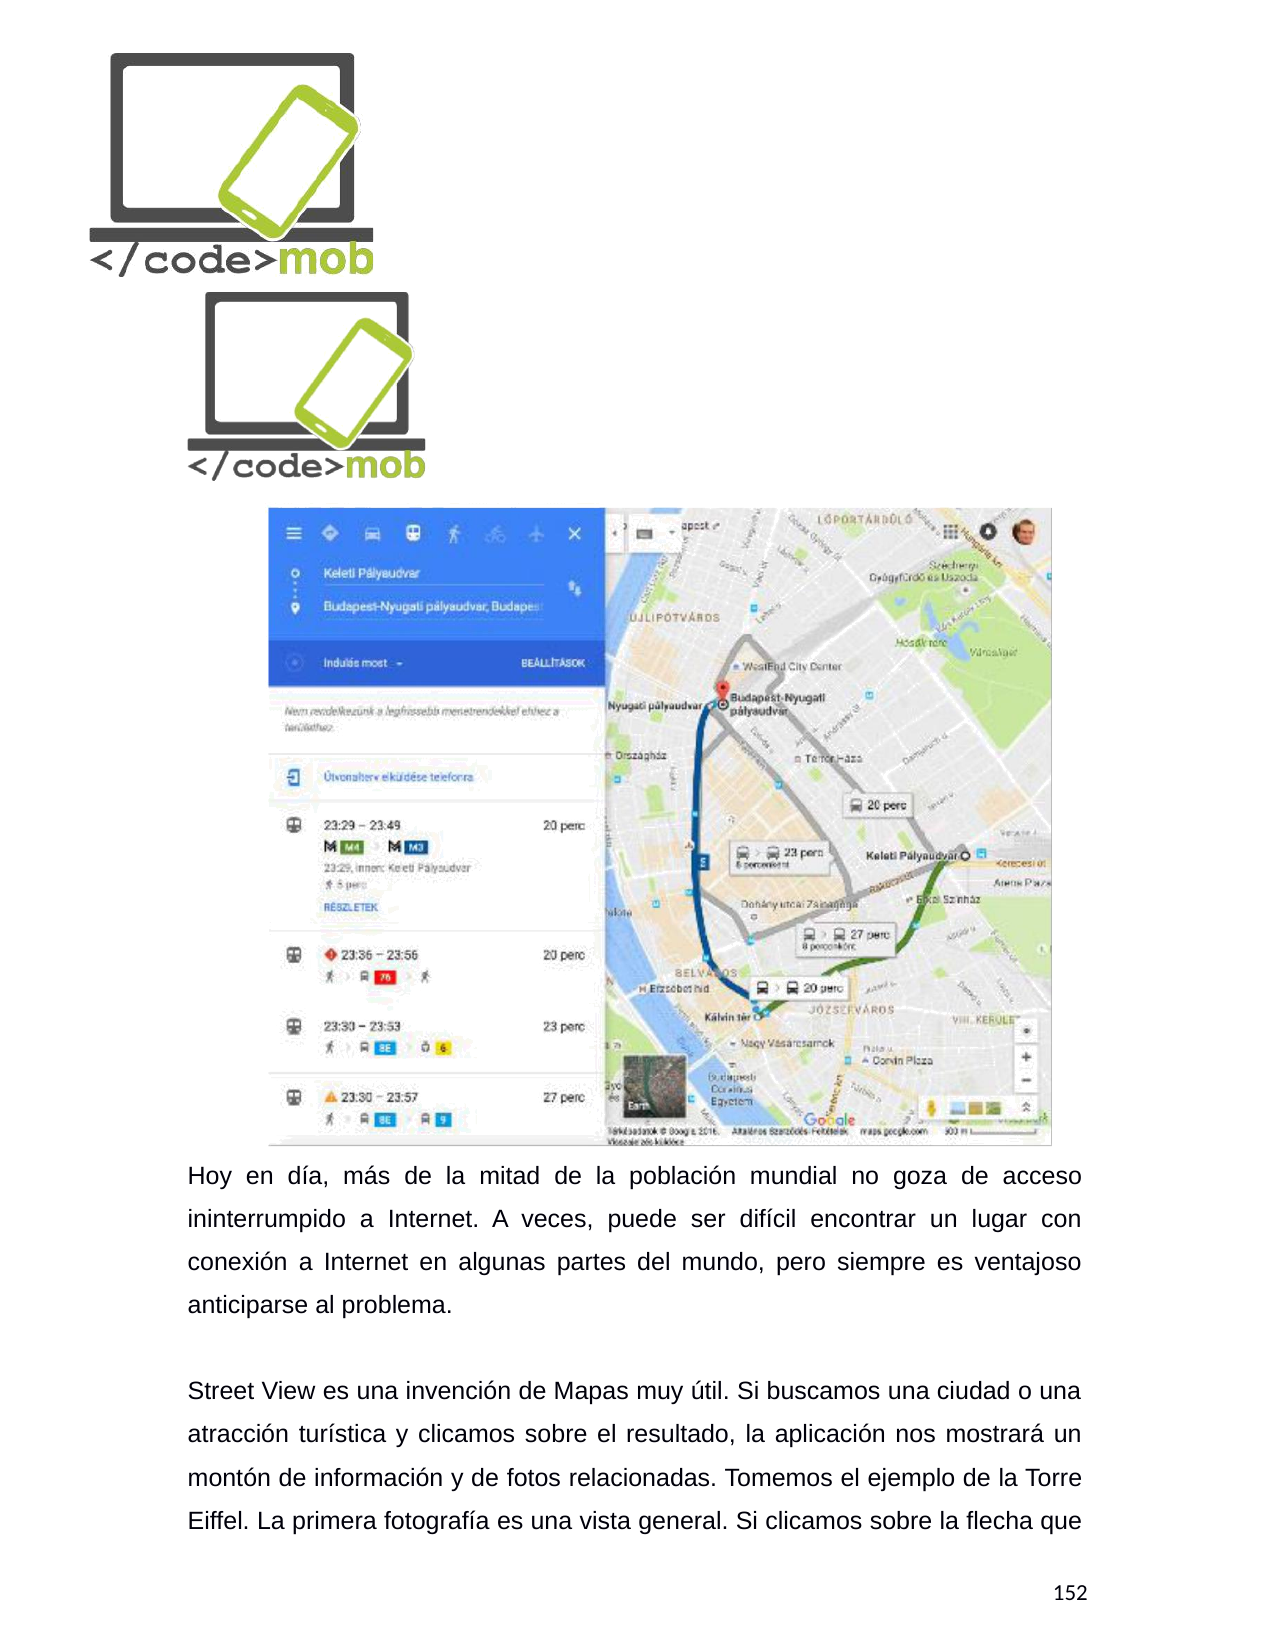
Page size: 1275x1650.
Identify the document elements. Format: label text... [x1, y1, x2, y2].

picture [89, 53, 374, 277]
picture [187, 292, 1053, 1147]
text Street View es una invención de Mapas muy útil. Si buscamos una ciudad o una atracción turística y clicamos sobre el resultado, la aplicación nos mostrará un montón de información y de fotos relacionadas. Tomemos el ejemplo de la Torre Eiffel. La primera fotografía es una vista general. Si clicamos sobre la flecha que [187, 1376, 1083, 1534]
text Hoy en día, más de la mitad de la población mundial no goza de acceso ininterrumpido a Internet. A veces, puede ser difícil encontrar un lugar con conexión a Internet en algunas partes del mundo, pero siempre es ventajoso anticiparse al problema. [187, 1161, 1083, 1319]
